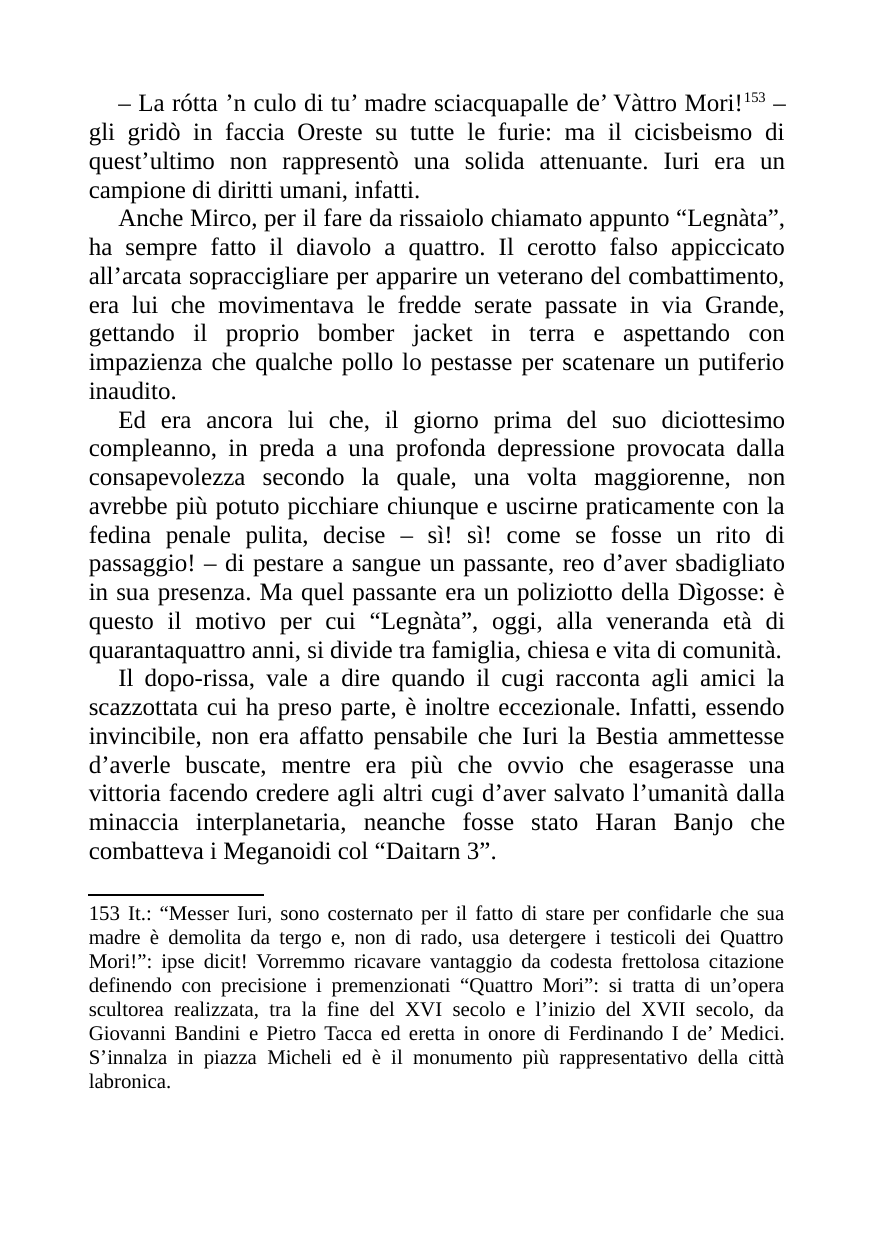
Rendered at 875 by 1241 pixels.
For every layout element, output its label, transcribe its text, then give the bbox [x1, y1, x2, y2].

text – La rótta ’n culo di tu’ madre sciacquapalle de’ Vàttro Mori! – gli gridò in faccia Oreste su tutte le furie: ma il cicisbeismo di quest’ultimo non rappresentò una solida attenuante. Iuri era un campione di diritti umani, infatti. [88, 88, 786, 203]
text It.: “Messer Iuri, sono costernato per il fatto di stare per confidarle che sua madre è demolita da tergo e, non di rado, usa detergere i testicoli dei Quattro Mori!”: ipse dicit! Vorremmo ricavare vantaggio da codesta frettolosa citazione definendo con precisione i premenzionati “Quattro Mori”: si tratta di un’opera scultorea realizzata, tra la fine del XVI secolo e l’inizio del XVII secolo, da Giovanni Bandini e Pietro Tacca ed eretta in onore di Ferdinando I de’ Medici. S’innalza in piazza Micheli ed è il monumento più rappresentativo della città labronica. [88, 901, 786, 1093]
text Ed era ancora lui che, il giorno prima del suo diciottesimo compleanno, in preda a una profonda depressione provocata dalla consapevolezza secondo la quale, una volta maggiorenne, non avrebbe più potuto picchiare chiunque e uscirne praticamente con la fedina penale pulita, decise – sì! sì! come se fosse un rito di passaggio! – di pestare a sangue un passante, reo d’aver sbadigliato in sua presenza. Ma quel passante era un poliziotto della Dìgosse: è questo il motivo per cui “Legnàta”, oggi, alla veneranda età di quarantaquattro anni, si divide tra famiglia, chiesa e vita di comunità. [88, 405, 786, 663]
text Anche Mirco, per il fare da rissaiolo chiamato appunto “Legnàta”, ha sempre fatto il diavolo a quattro. Il cerotto falso appiccicato all’arcata sopraccigliare per apparire un veterano del combattimento, era lui che movimentava le fredde serate passate in via Grande, gettando il proprio bomber jacket in terra e aspettando con impazienza che qualche pollo lo pestasse per scatenare un putiferio inaudito. [88, 203, 786, 405]
text Il dopo-rissa, vale a dire quando il cugi racconta agli amici la scazzottata cui ha preso parte, è inoltre eccezionale. Infatti, essendo invincibile, non era affatto pensabile che Iuri la Bestia ammettesse d’averle buscate, mentre era più che ovvio che esagerasse una vittoria facendo credere agli altri cugi d’aver salvato l’umanità dalla minaccia interplanetaria, neanche fosse stato Haran Banjo che combatteva i Meganoidi col “Daitarn 3”. [88, 663, 786, 865]
